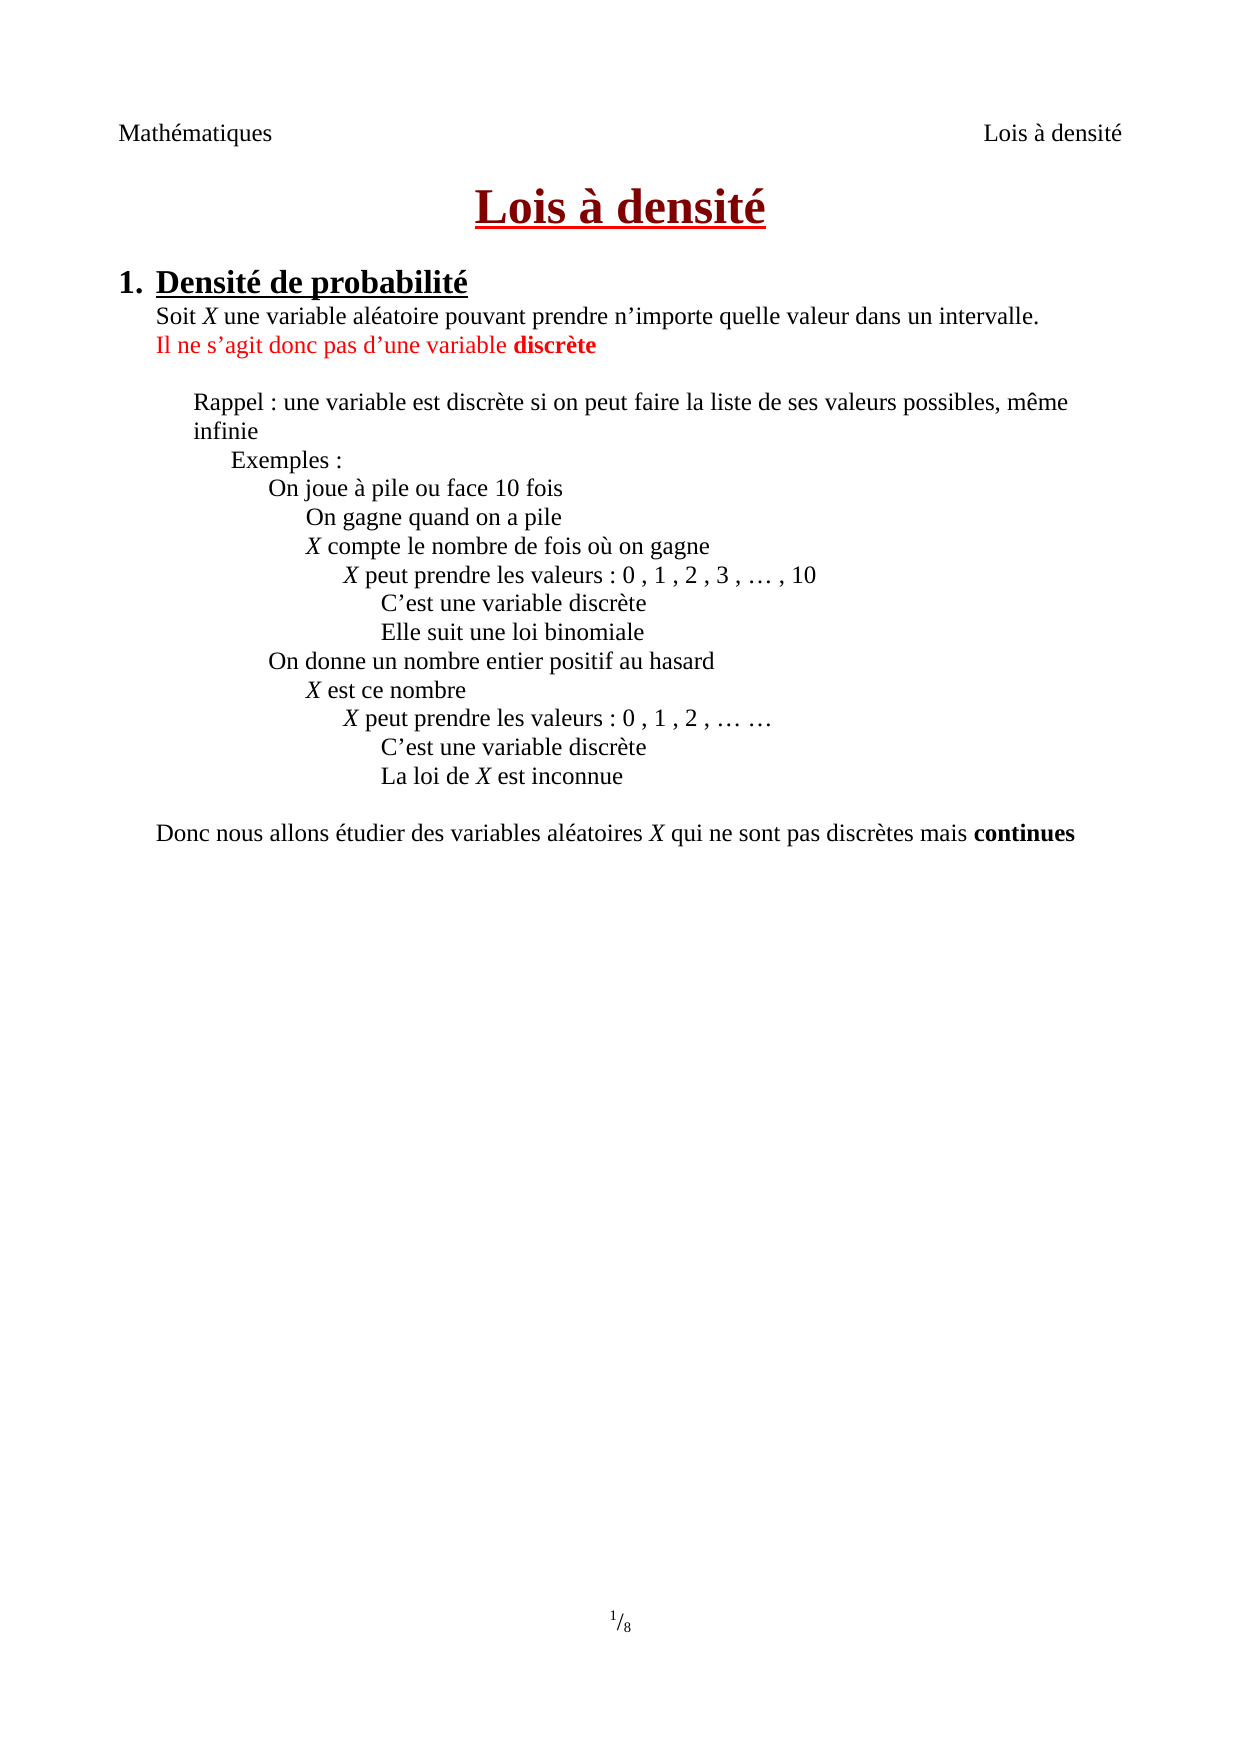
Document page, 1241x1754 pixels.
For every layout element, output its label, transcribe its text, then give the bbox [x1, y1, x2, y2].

list Soit X une variable aléatoire pouvant prendre n’importe quelle valeur dans un intervalle. [118, 301, 1122, 330]
list X compte le nombre de fois où on gagne [268, 531, 1122, 560]
list Elle suit une loi binomiale [343, 617, 1122, 646]
list On donne un nombre entier positif au hasard [231, 646, 1122, 675]
list C’est une variable discrète [343, 588, 1122, 617]
list Il ne s’agit donc pas d’une variable discrète [118, 330, 1122, 358]
text Lois à densité [118, 176, 1122, 234]
list X peut prendre les valeurs : 0 , 1 , 2 , … … [306, 703, 1122, 732]
list Donc nous allons étudier des variables aléatoires X qui ne sont pas discrètes mais continues [118, 818, 1122, 847]
list On joue à pile ou face 10 fois [231, 473, 1122, 502]
list X est ce nombre [268, 675, 1122, 703]
list Rappel : une variable est discrète si on peut faire la liste de ses valeurs possibles, même infinie [156, 387, 1122, 445]
list On gagne quand on a pile [268, 502, 1122, 531]
list Densité de probabilité [118, 263, 1122, 301]
list X peut prendre les valeurs : 0 , 1 , 2 , 3 , … , 10 [306, 560, 1122, 588]
list C’est une variable discrète [343, 732, 1122, 761]
list Exemples : [193, 445, 1122, 473]
list La loi de X est inconnue [343, 761, 1122, 790]
